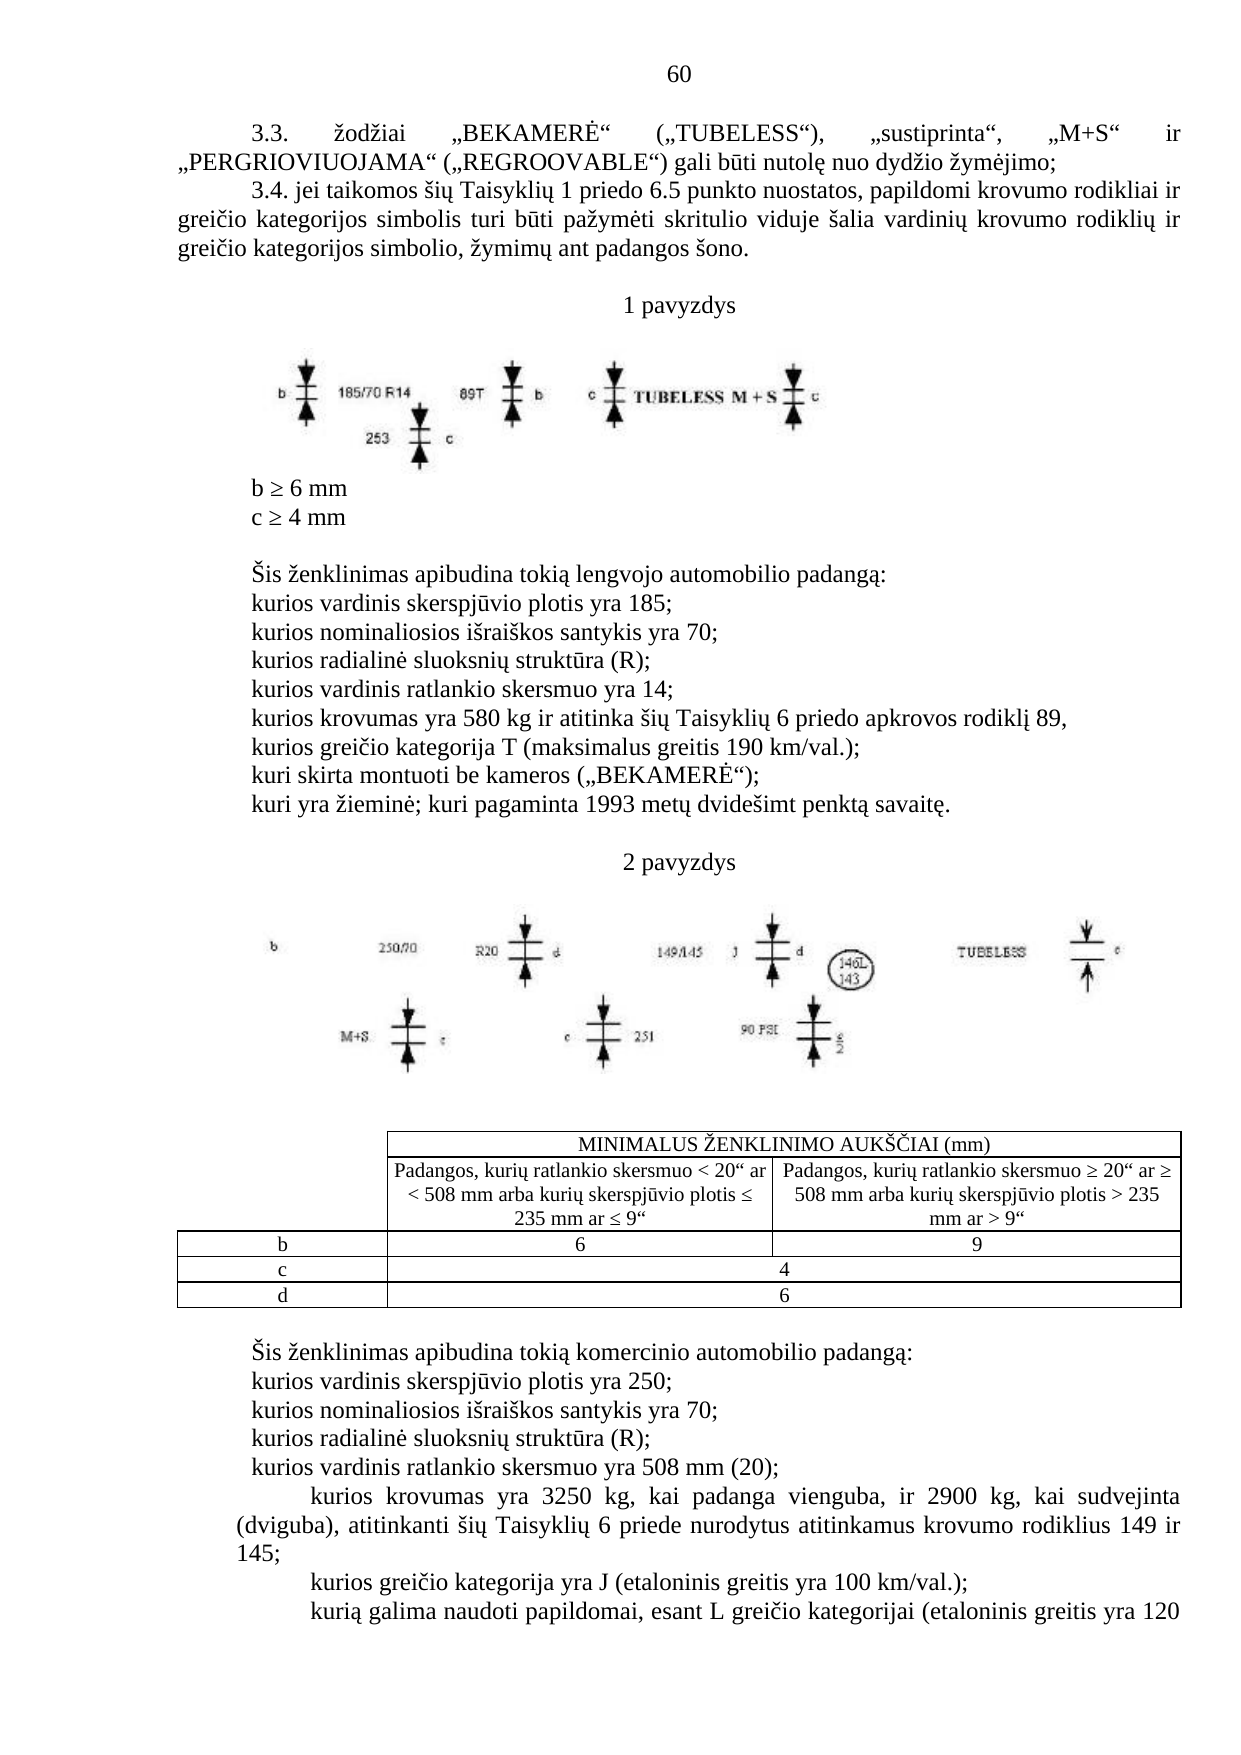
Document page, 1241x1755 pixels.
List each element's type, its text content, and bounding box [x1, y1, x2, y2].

table_cell 6 [768, 1232, 772, 1256]
text kuri skirta montuoti be kameros („BEKAMERĖ“); [177, 761, 1181, 789]
text 1 pavyzdys [177, 291, 1181, 319]
text kurios krovumas yra 580 kg ir atitinka šių Taisyklių 6 priedo apkrovos rodiklį 89, [177, 703, 1181, 732]
text kurios vardinis ratlankio skersmuo yra 508 mm (20); [177, 1452, 1181, 1481]
table_cell [177, 1156, 387, 1230]
text 3.4. jei taikomos šių Taisyklių 1 priedo 6.5 punkto nuostatos, papildomi krovumo rodikliai ir greičio kategorijos simbolis turi būti pažymėti skritulio viduje šalia vardinių krovumo rodiklių ir greičio kategorijos simbolio, žymimų ant padangos šono. [177, 176, 1181, 262]
table_cell 6 [388, 1283, 392, 1307]
text Šis ženklinimas apibudina tokią lengvojo automobilio padangą: [177, 559, 1181, 588]
text 2 pavyzdys [177, 847, 1181, 876]
table_header [177, 1131, 387, 1156]
text Šis ženklinimas apibudina tokią komercinio automobilio padangą: [177, 1337, 1181, 1366]
text c ≥ 4 mm [177, 502, 1181, 531]
text 3.3. žodžiai „BEKAMERĖ“ („TUBELESS“), „sustiprinta“, „M+S“ ir „PERGRIOVIUOJAMA“ („REGROOVABLE“) gali būti nutolę nuo dydžio žymėjimo; [177, 118, 1181, 176]
table_cell b [383, 1232, 387, 1256]
text kurią galima naudoti papildomai, esant L greičio kategorijai (etaloninis greitis yra 120 [236, 1596, 1181, 1625]
text b ≥ 6 mm [177, 473, 1181, 502]
table_cell 9 [773, 1232, 777, 1256]
table_cell d [383, 1283, 387, 1307]
text kurios nominaliosios išraiškos santykis yra 70; [177, 617, 1181, 646]
text kurios vardinis ratlankio skersmuo yra 14; [177, 674, 1181, 703]
text kuri yra žieminė; kuri pagaminta 1993 metų dvidešimt penktą savaitę. [177, 789, 1181, 818]
text kurios greičio kategorija T (maksimalus greitis 190 km/val.); [177, 732, 1181, 761]
text kurios nominaliosios išraiškos santykis yra 70; [177, 1395, 1181, 1423]
text kurios radialinė sluoksnių struktūra (R); [177, 1423, 1181, 1452]
text kurios krovumas yra 3250 kg, kai padanga vienguba, ir 2900 kg, kai sudvejinta (dviguba), atitinkanti šių Taisyklių 6 priede nurodytus atitinkamus krovumo rodiklius 149 ir 145; [236, 1481, 1181, 1567]
table_cell c [383, 1257, 387, 1281]
text kurios radialinė sluoksnių struktūra (R); [177, 646, 1181, 674]
text kurios greičio kategorija yra J (etaloninis greitis yra 100 km/val.); [236, 1567, 1181, 1596]
text kurios vardinis skerspjūvio plotis yra 250; [177, 1366, 1181, 1395]
table_cell 6 [388, 1232, 392, 1256]
table_cell 4 [388, 1257, 392, 1281]
text kurios vardinis skerspjūvio plotis yra 185; [177, 588, 1181, 617]
